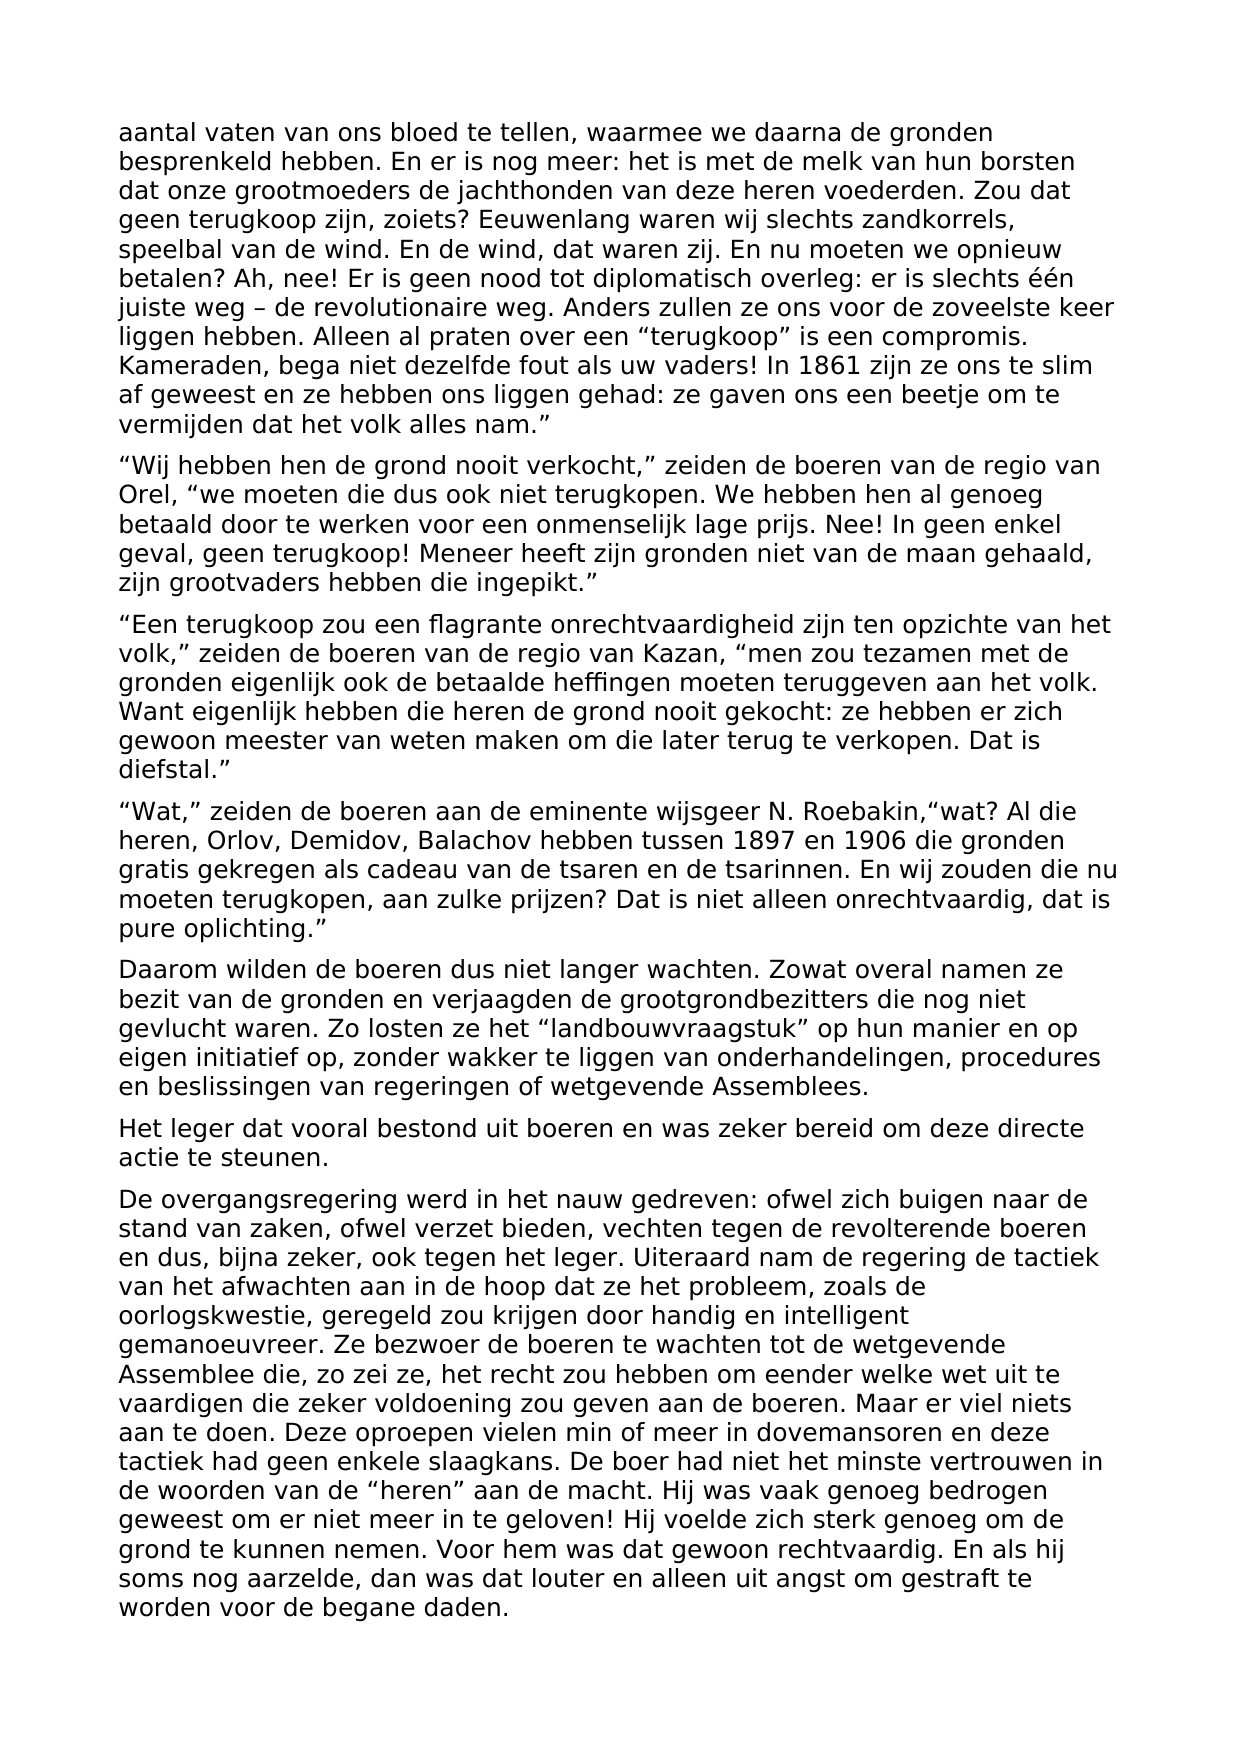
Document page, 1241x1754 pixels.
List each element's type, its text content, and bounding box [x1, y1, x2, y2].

text De overgangsregering werd in het nauw gedreven: ofwel zich buigen naar de stand van zaken, ofwel verzet bieden, vechten tegen de revolterende boeren en dus, bijna zeker, ook tegen het leger. Uiteraard nam de regering de tactiek van het afwachten aan in de hoop dat ze het probleem, zoals de oorlogskwestie, geregeld zou krijgen door handig en intelligent gemanoeuvreer. Ze bezwoer de boeren te wachten tot de wetgevende Assemblee die, zo zei ze, het recht zou hebben om eender welke wet uit te vaardigen die zeker voldoening zou geven aan de boeren. Maar er viel niets aan te doen. Deze oproepen vielen min of meer in dovemansoren en deze tactiek had geen enkele slaagkans. De boer had niet het minste vertrouwen in de woorden van de “heren” aan de macht. Hij was vaak genoeg bedrogen geweest om er niet meer in te geloven! Hij voelde zich sterk genoeg om de grond te kunnen nemen. Voor hem was dat gewoon rechtvaardig. En als hij soms nog aarzelde, dan was dat louter en alleen uit angst om gestraft te worden voor de begane daden. [118, 1185, 1122, 1622]
text aantal vaten van ons bloed te tellen, waarmee we daarna de gronden besprenkeld hebben. En er is nog meer: het is met de melk van hun borsten dat onze grootmoeders de jachthonden van deze heren voederden. Zou dat geen terugkoop zijn, zoiets? Eeuwenlang waren wij slechts zandkorrels, speelbal van de wind. En de wind, dat waren zij. En nu moeten we opnieuw betalen? Ah, nee! Er is geen nood tot diplomatisch overleg: er is slechts één juiste weg – de revolutionaire weg. Anders zullen ze ons voor de zoveelste keer liggen hebben. Alleen al praten over een “terugkoop” is een compromis. Kameraden, bega niet dezelfde fout als uw vaders! In 1861 zijn ze ons te slim af geweest en ze hebben ons liggen gehad: ze gaven ons een beetje om te vermijden dat het volk alles nam.” [118, 118, 1122, 439]
text “Een terugkoop zou een flagrante onrechtvaardigheid zijn ten opzichte van het volk,” zeiden de boeren van de regio van Kazan, “men zou tezamen met de gronden eigenlijk ook de betaalde heffingen moeten teruggeven aan het volk. Want eigenlijk hebben die heren de grond nooit gekocht: ze hebben er zich gewoon meester van weten maken om die later terug te verkopen. Dat is diefstal.” [118, 610, 1122, 785]
text “Wij hebben hen de grond nooit verkocht,” zeiden de boeren van de regio van Orel, “we moeten die dus ook niet terugkopen. We hebben hen al genoeg betaald door te werken voor een onmenselijk lage prijs. Nee! In geen enkel geval, geen terugkoop! Meneer heeft zijn gronden niet van de maan gehaald, zijn grootvaders hebben die ingepikt.” [118, 451, 1122, 597]
text “Wat,” zeiden de boeren aan de eminente wijsgeer N. Roebakin,“wat? Al die heren, Orlov, Demidov, Balachov hebben tussen 1897 en 1906 die gronden gratis gekregen als cadeau van de tsaren en de tsarinnen. En wij zouden die nu moeten terugkopen, aan zulke prijzen? Dat is niet alleen onrechtvaardig, dat is pure oplichting.” [118, 797, 1122, 943]
text Daarom wilden de boeren dus niet langer wachten. Zowat overal namen ze bezit van de gronden en verjaagden de grootgrondbezitters die nog niet gevlucht waren. Zo losten ze het “landbouwvraagstuk” op hun manier en op eigen initiatief op, zonder wakker te liggen van onderhandelingen, procedures en beslissingen van regeringen of wetgevende Assemblees. [118, 956, 1122, 1101]
text Het leger dat vooral bestond uit boeren en was zeker bereid om deze directe actie te steunen. [118, 1114, 1122, 1172]
